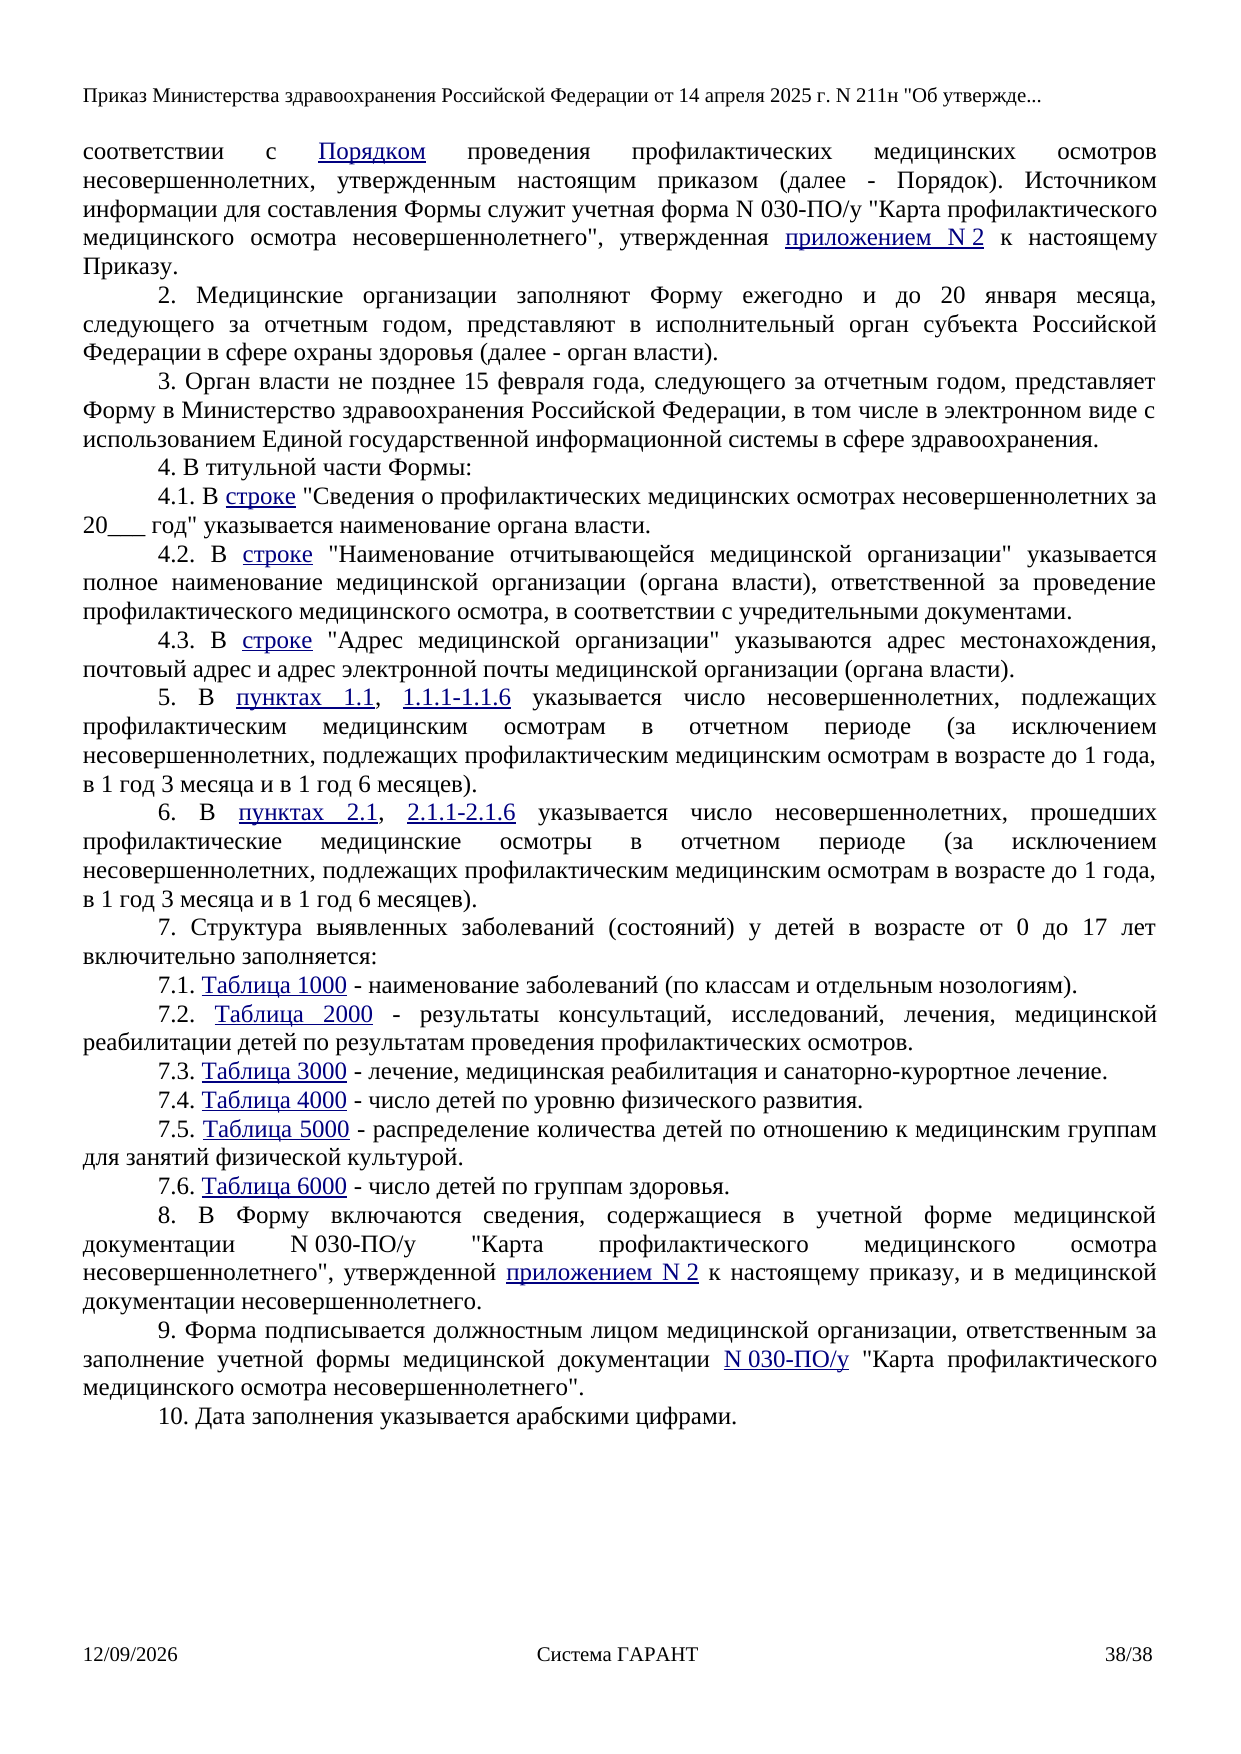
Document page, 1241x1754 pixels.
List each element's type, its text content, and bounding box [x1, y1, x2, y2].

text 9. Форма подписывается должностным лицом медицинской организации, ответственным за заполнение учетной формы медицинской документации N 030-ПО/у "Карта профилактического медицинского осмотра несовершеннолетнего". [83, 1315, 1157, 1401]
text 4. В титульной части Формы: [83, 452, 1157, 481]
text 4.2. В строке "Наименование отчитывающейся медицинской организации" указывается полное наименование медицинской организации (органа власти), ответственной за проведение профилактического медицинского осмотра, в соответствии с учредительными документами. [83, 539, 1157, 625]
text 8. В Форму включаются сведения, содержащиеся в учетной форме медицинской документации N 030-ПО/у "Карта профилактического медицинского осмотра несовершеннолетнего", утвержденной приложением N 2 к настоящему приказу, и в медицинской документации несовершеннолетнего. [83, 1200, 1157, 1315]
text 4.1. В строке "Сведения о профилактических медицинских осмотрах несовершеннолетних за 20___ год" указывается наименование органа власти. [83, 481, 1157, 539]
text 10. Дата заполнения указывается арабскими цифрами. [83, 1401, 1157, 1430]
text соответствии с Порядком проведения профилактических медицинских осмотров несовершеннолетних, утвержденным настоящим приказом (далее - Порядок). Источником информации для составления Формы служит учетная форма N 030-ПО/у "Карта профилактического медицинского осмотра несовершеннолетнего", утвержденная приложением N 2 к настоящему Приказу. [83, 136, 1157, 280]
text 7.4. Таблица 4000 - число детей по уровню физического развития. [83, 1085, 1157, 1114]
text 2. Медицинские организации заполняют Форму ежегодно и до 20 января месяца, следующего за отчетным годом, представляют в исполнительный орган субъекта Российской Федерации в сфере охраны здоровья (далее - орган власти). [83, 280, 1157, 366]
text 3. Орган власти не позднее 15 февраля года, следующего за отчетным годом, представляет Форму в Министерство здравоохранения Российской Федерации, в том числе в электронном виде с использованием Единой государственной информационной системы в сфере здравоохранения. [83, 366, 1157, 452]
text 6. В пунктах 2.1, 2.1.1-2.1.6 указывается число несовершеннолетних, прошедших профилактические медицинские осмотры в отчетном периоде (за исключением несовершеннолетних, подлежащих профилактическим медицинским осмотрам в возрасте до 1 года, в 1 год 3 месяца и в 1 год 6 месяцев). [83, 797, 1157, 912]
text 7.3. Таблица 3000 - лечение, медицинская реабилитация и санаторно-курортное лечение. [83, 1056, 1157, 1085]
text 7.1. Таблица 1000 - наименование заболеваний (по классам и отдельным нозологиям). [83, 970, 1157, 999]
text 7.5. Таблица 5000 - распределение количества детей по отношению к медицинским группам для занятий физической культурой. [83, 1114, 1157, 1171]
text 5. В пунктах 1.1, 1.1.1-1.1.6 указывается число несовершеннолетних, подлежащих профилактическим медицинским осмотрам в отчетном периоде (за исключением несовершеннолетних, подлежащих профилактическим медицинским осмотрам в возрасте до 1 года, в 1 год 3 месяца и в 1 год 6 месяцев). [83, 682, 1157, 797]
text 7.2. Таблица 2000 - результаты консультаций, исследований, лечения, медицинской реабилитации детей по результатам проведения профилактических осмотров. [83, 999, 1157, 1056]
text 7.6. Таблица 6000 - число детей по группам здоровья. [83, 1171, 1157, 1200]
text 4.3. В строке "Адрес медицинской организации" указываются адрес местонахождения, почтовый адрес и адрес электронной почты медицинской организации (органа власти). [83, 625, 1157, 682]
text 7. Структура выявленных заболеваний (состояний) у детей в возрасте от 0 до 17 лет включительно заполняется: [83, 912, 1157, 970]
